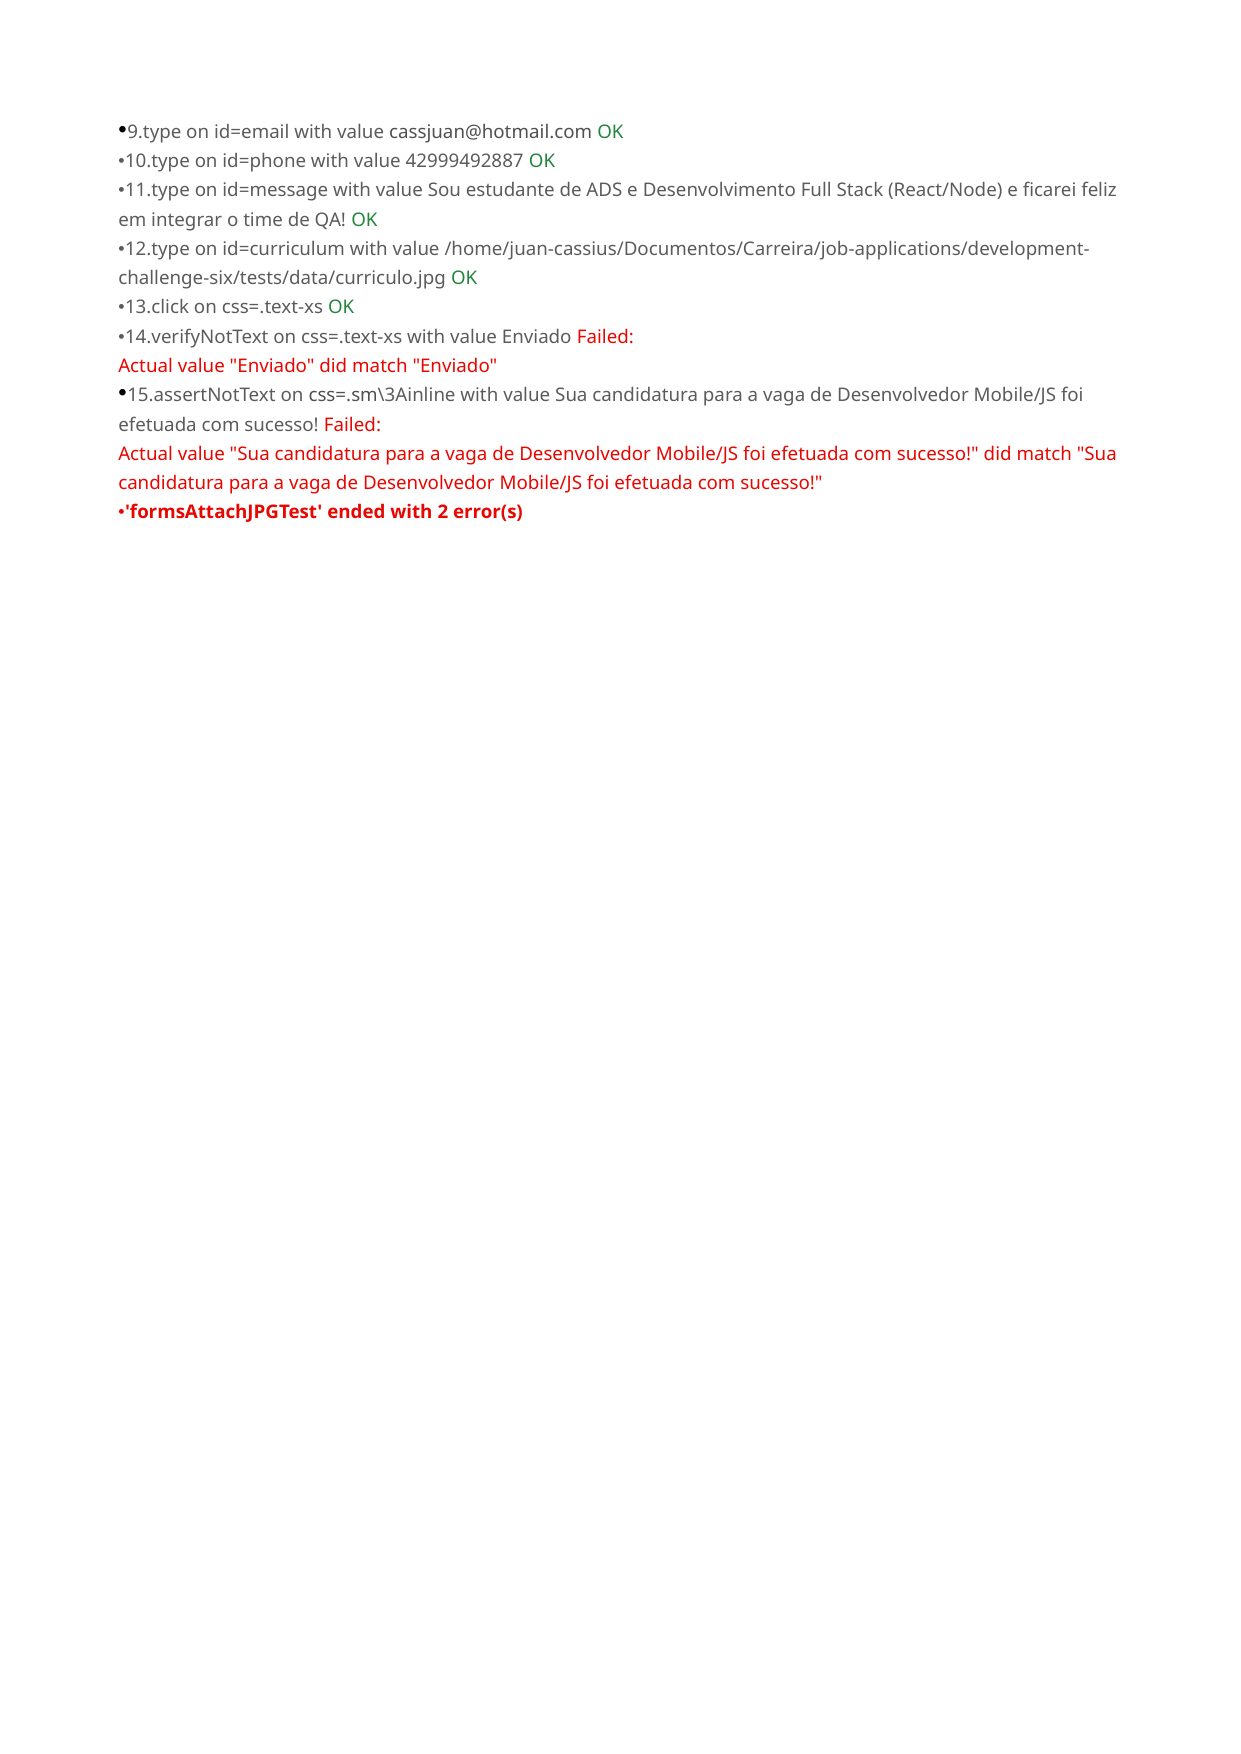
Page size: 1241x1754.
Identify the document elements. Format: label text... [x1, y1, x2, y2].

list 12.type on id=curriculum with value /home/juan-cassius/Documentos/Carreira/job-applications/development-challenge-six/tests/data/curriculo.jpg OK [118, 235, 1122, 290]
list Actual value "Sua candidatura para a vaga de Desenvolvedor Mobile/JS foi efetuada com sucesso!" did match "Sua candidatura para a vaga de Desenvolvedor Mobile/JS foi efetuada com sucesso!" [118, 440, 1122, 495]
list 'formsAttachJPGTest' ended with 2 error(s) [118, 499, 1122, 524]
list Actual value "Enviado" did match "Enviado" [118, 352, 1122, 378]
list 11.type on id=message with value Sou estudante de ADS e Desenvolvimento Full Stack (React/Node) e ficarei feliz em integrar o time de QA! OK [118, 177, 1122, 231]
list 14.verifyNotText on css=.text-xs with value Enviado Failed: [118, 323, 1122, 348]
list 10.type on id=phone with value 42999492887 OK [118, 147, 1122, 173]
list 15.assertNotText on css=.sm\3Ainline with value Sua candidatura para a vaga de Desenvolvedor Mobile/JS foi efetuada com sucesso! Failed: [118, 382, 1122, 436]
list 9.type on id=email with value cassjuan@hotmail.com OK [118, 118, 1122, 144]
list 13.click on css=.text-xs OK [118, 294, 1122, 319]
